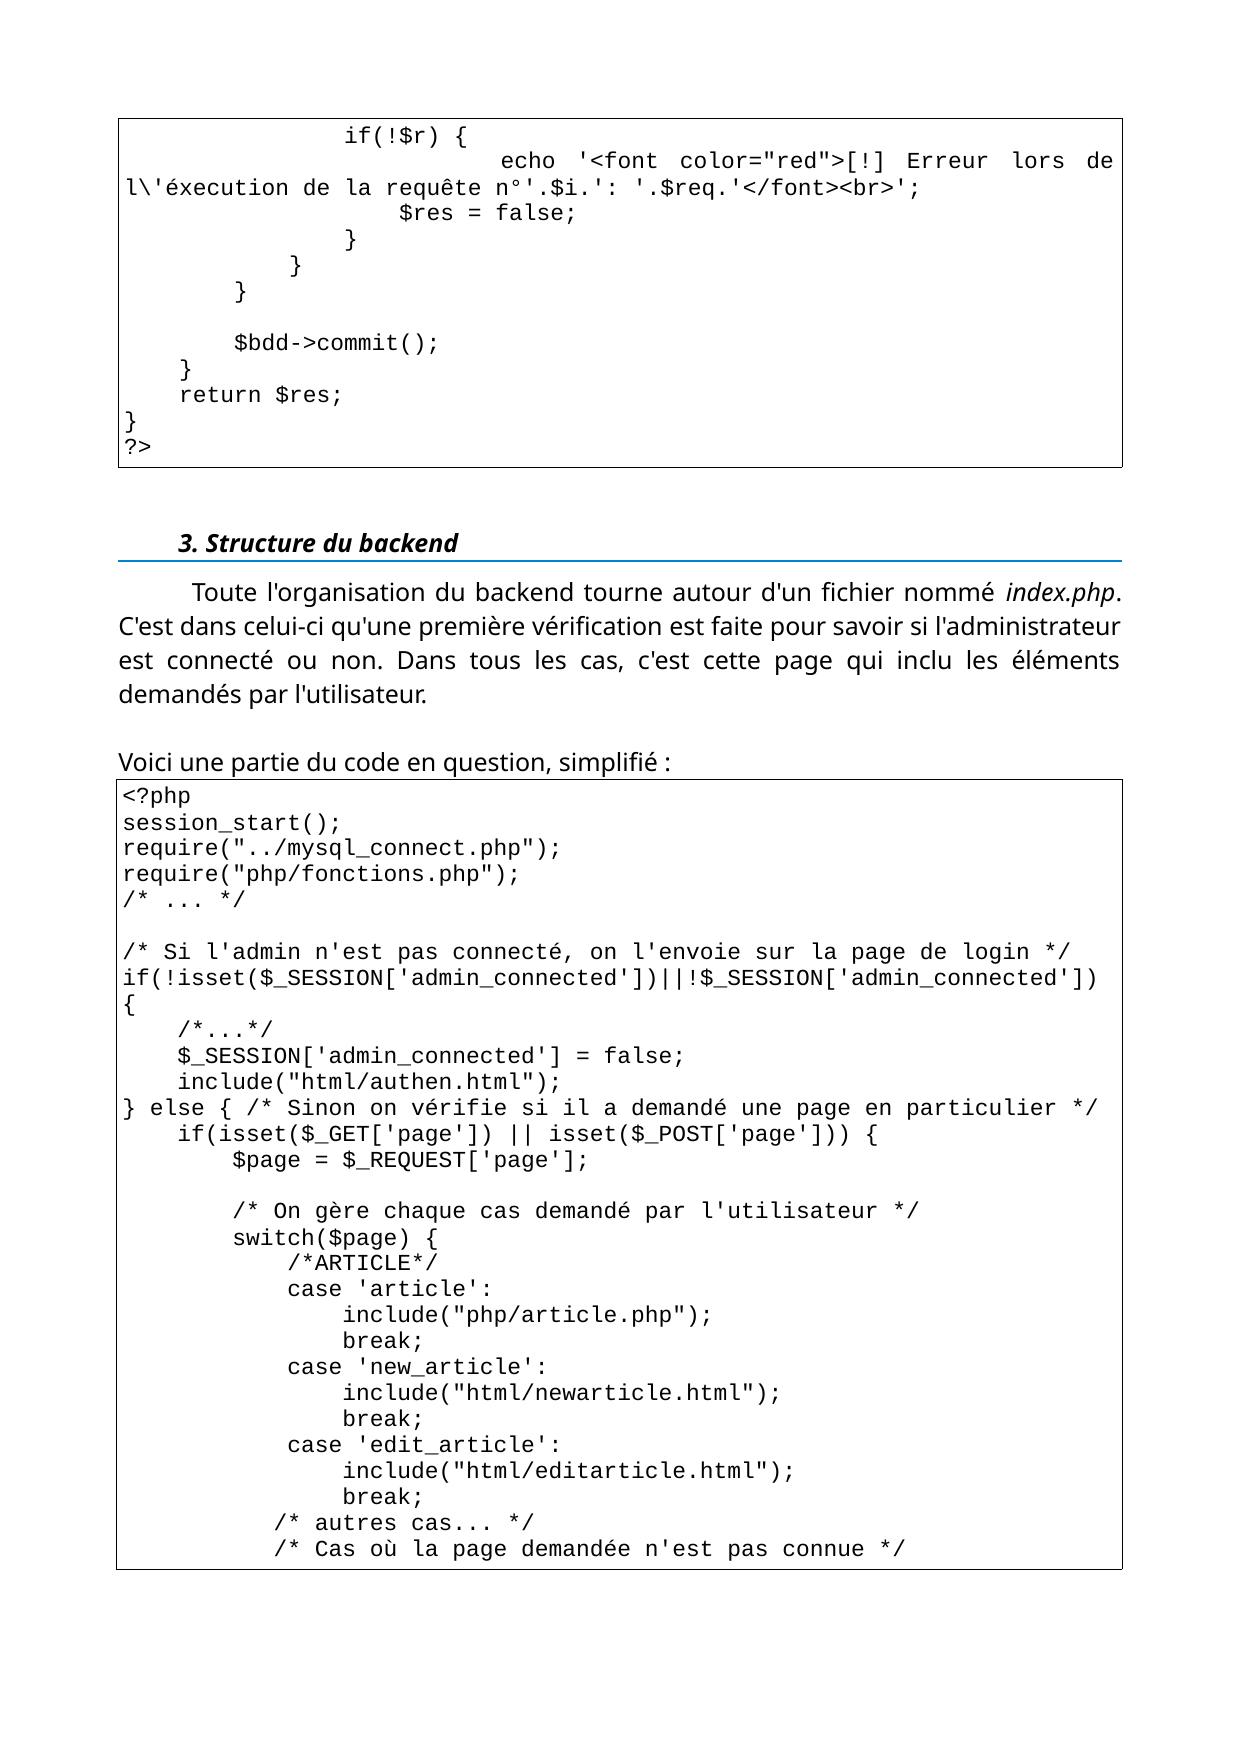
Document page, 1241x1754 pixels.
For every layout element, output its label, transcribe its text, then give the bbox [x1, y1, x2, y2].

text Voici une partie du code en question, simplifié : [118, 745, 1122, 779]
text Toute l'organisation du backend tourne autour d'un fichier nommé index.php. C'est dans celui-ci qu'une première vérification est faite pour savoir si l'administrateur est connecté ou non. Dans tous les cas, c'est cette page qui inclu les éléments demandés par l'utilisateur. [118, 575, 1122, 711]
subtitle 3. Structure du backend [118, 526, 1122, 560]
table_header <?php session_start(); require("../mysql_connect.php"); require("php/fonctions.php"); /* ... */ /* Si l'admin n'est pas connecté, on l'envoie sur la page de login */ if(!isset($_SESSION['admin_connected'])||!$_SESSION['admin_connected']) { /*...*/ $_SESSION['admin_connected'] = false; include("html/authen.html"); } else { /* Sinon on vérifie si il a demandé une page en particulier */ if(isset($_GET['page']) || isset($_POST['page'])) { $page = $_REQUEST['page']; /* On gère chaque cas demandé par l'utilisateur */ switch($page) { /*ARTICLE*/ case 'article': include("php/article.php"); break; case 'new_article': include("html/newarticle.html"); break; case 'edit_article': include("html/editarticle.html"); break; /* autres cas... */ /* Cas où la page demandée n'est pas connue */ [117, 780, 1122, 1569]
table_cell if(!$r) { echo '<font color="red">[!] Erreur lors de l\'éxecution de la requête n°'.$i.': '.$req.'</font><br>'; $res = false; } } } $bdd->commit(); } return $res; } ?> [119, 119, 1122, 467]
